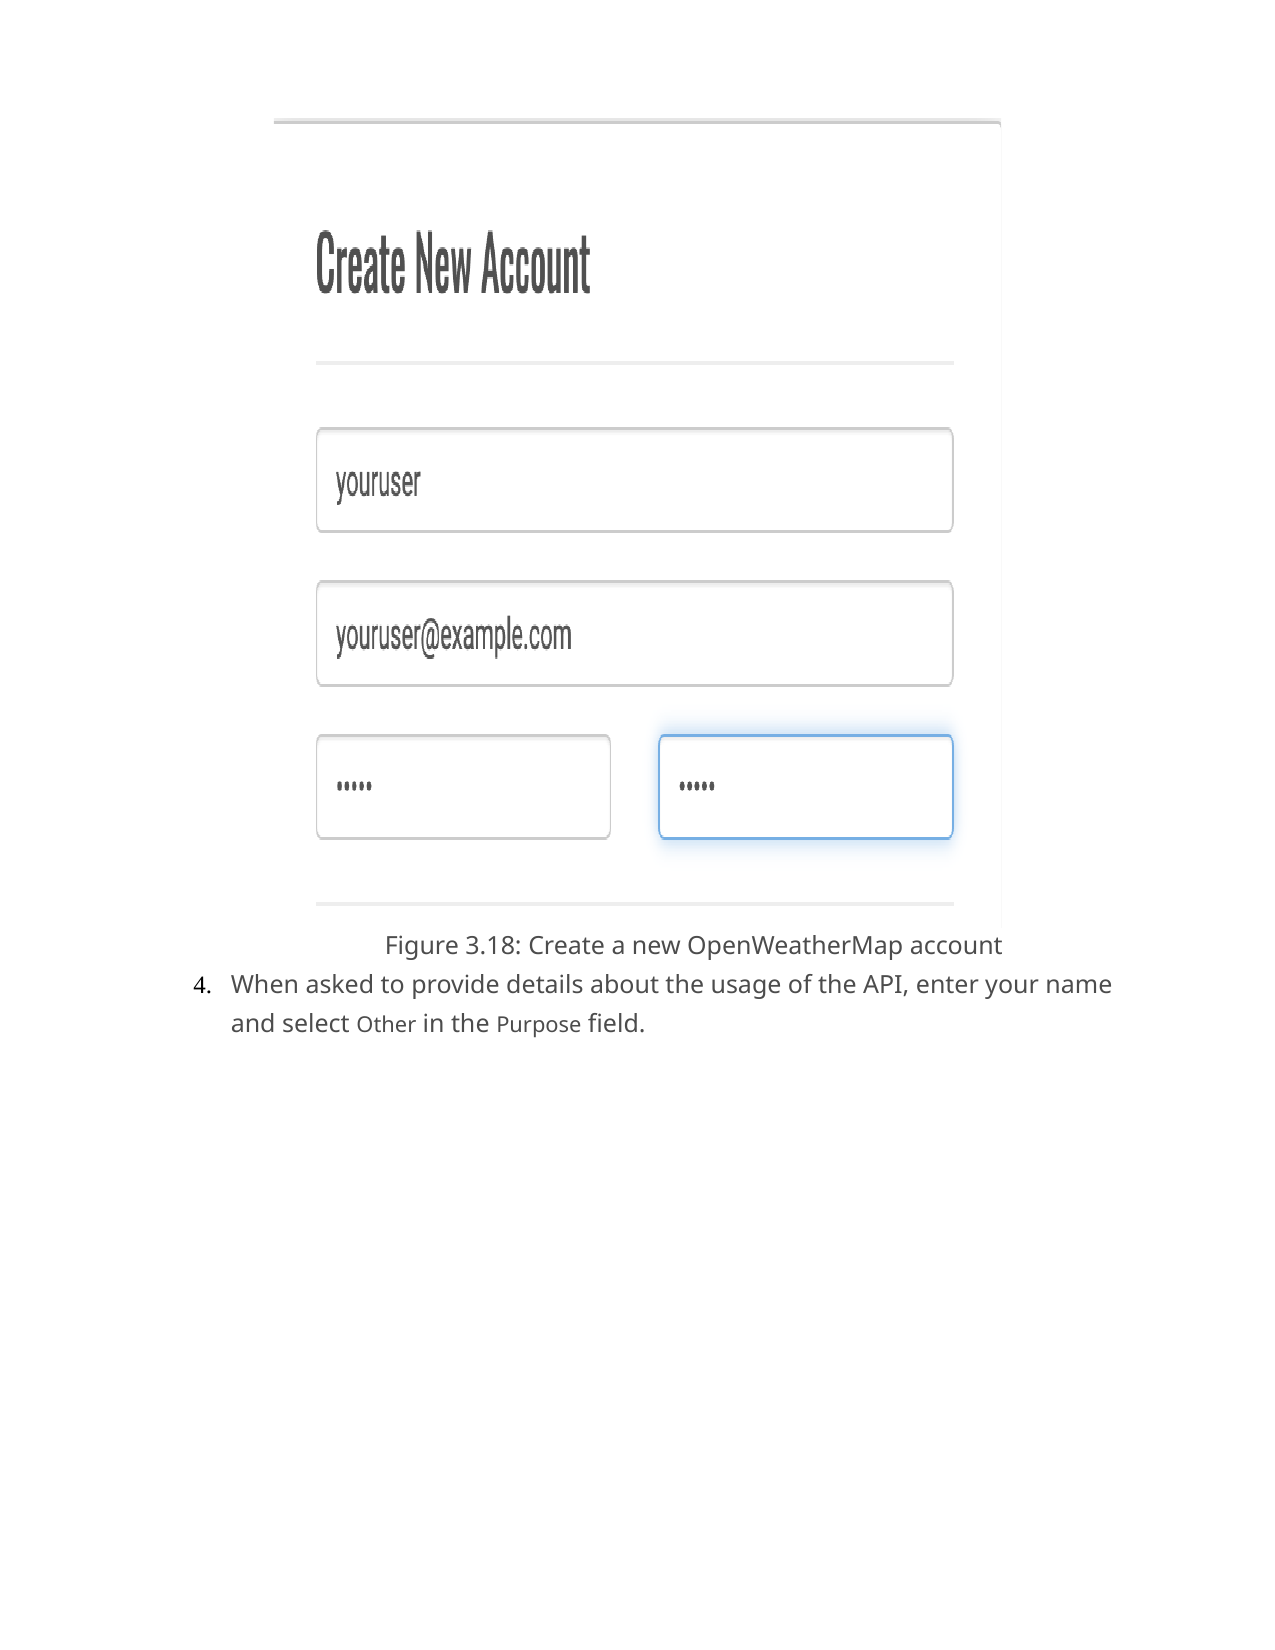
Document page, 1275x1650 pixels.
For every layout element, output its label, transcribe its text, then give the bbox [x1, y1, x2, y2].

list When asked to provide details about the usage of the API, enter your name and select Other in the Purpose field. [193, 967, 1157, 1040]
list Figure 3.18: Create a new OpenWeatherMap account [193, 927, 1157, 962]
picture [273, 118, 1002, 928]
